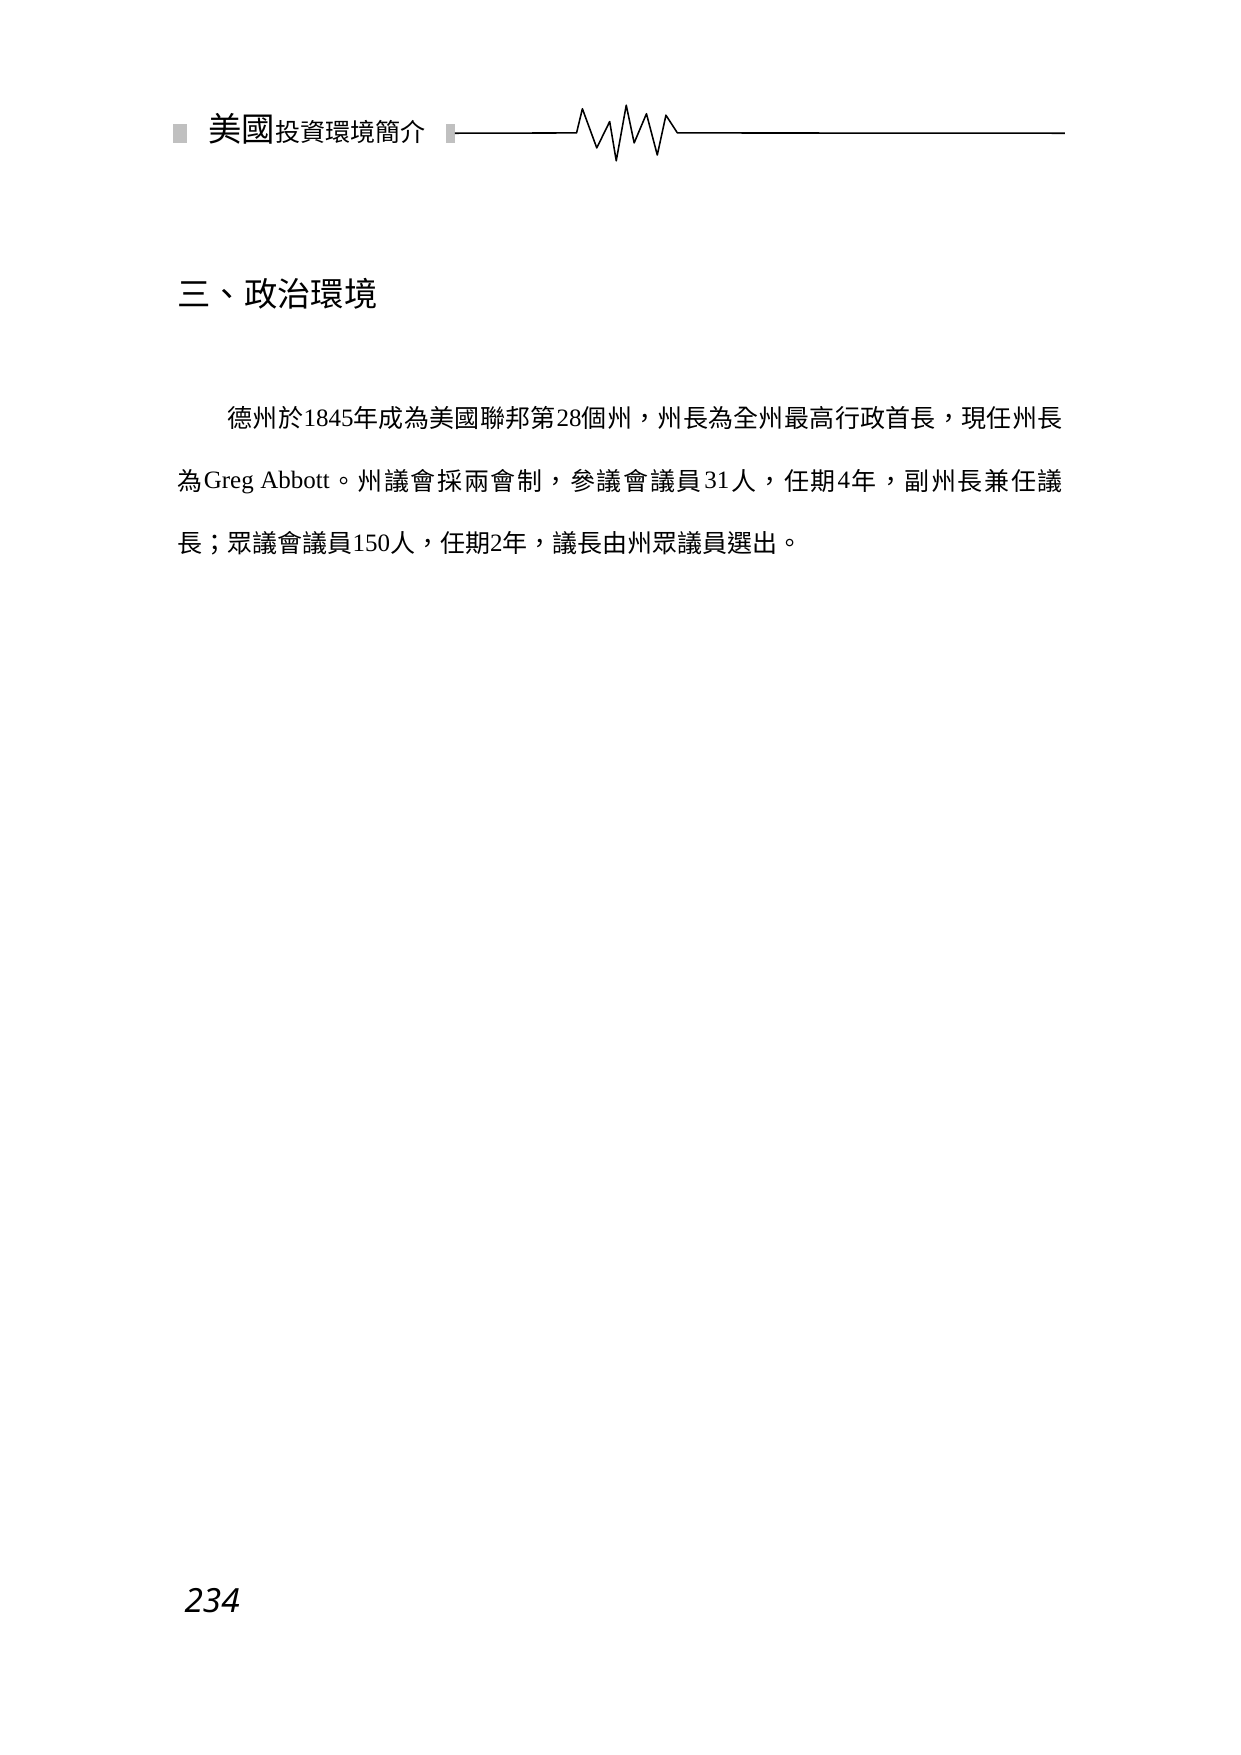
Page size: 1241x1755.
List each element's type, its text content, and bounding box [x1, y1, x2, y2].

text 德州於1845年成為美國聯邦第28個州，州長為全州最高行政首長，現任州長為Greg Abbott。州議會採兩會制，參議會議員31人，任期4年，副州長兼任議長；眾議會議員150人，任期2年，議長由州眾議員選出。 [177, 375, 1063, 563]
text 三、政治環境 [177, 250, 1063, 313]
